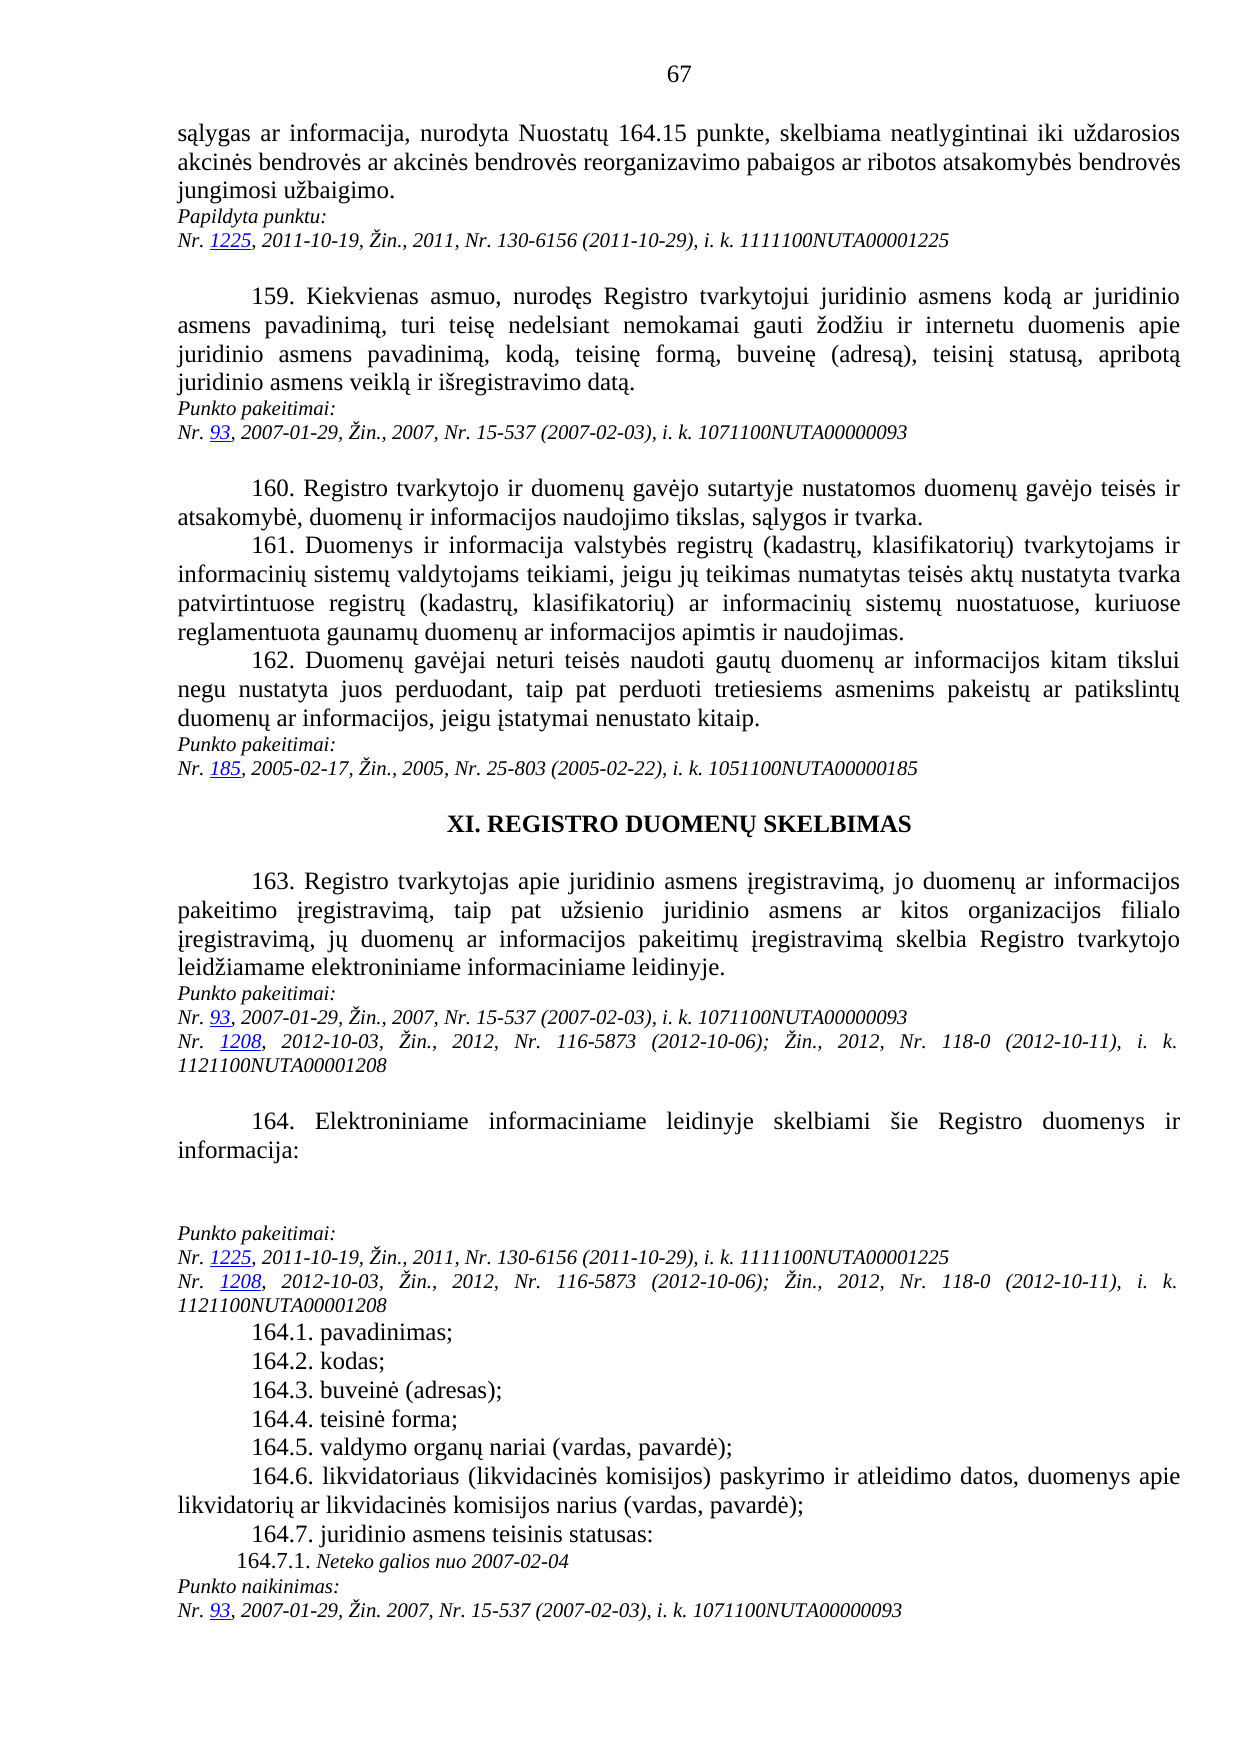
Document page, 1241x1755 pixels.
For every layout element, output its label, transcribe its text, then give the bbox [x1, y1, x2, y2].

text 164.7.1. Neteko galios nuo 2007-02-04 [177, 1547, 1181, 1574]
text Nr. 93, 2007-01-29, Žin., 2007, Nr. 15-537 (2007-02-03), i. k. 1071100NUTA00000093 [177, 1005, 1181, 1029]
text Papildyta punktu: [177, 204, 1181, 228]
text 163. Registro tvarkytojas apie juridinio asmens įregistravimą, jo duomenų ar informacijos pakeitimo įregistravimą, taip pat užsienio juridinio asmens ar kitos organizacijos filialo įregistravimą, jų duomenų ar informacijos pakeitimų įregistravimą skelbia Registro tvarkytojo leidžiamame elektroniniame informaciniame leidinyje. [177, 866, 1181, 981]
text Nr. 1208, 2012-10-03, Žin., 2012, Nr. 116-5873 (2012-10-06); Žin., 2012, Nr. 118-0 (2012-10-11), i. k. 1121100NUTA00001208 [177, 1269, 1181, 1317]
text 164.2. kodas; [177, 1346, 1181, 1375]
text 164.7. juridinio asmens teisinis statusas: [177, 1519, 1181, 1547]
text 162. Duomenų gavėjai neturi teisės naudoti gautų duomenų ar informacijos kitam tikslui negu nustatyta juos perduodant, taip pat perduoti tretiesiems asmenims pakeistų ar patikslintų duomenų ar informacijos, jeigu įstatymai nenustato kitaip. [177, 646, 1181, 732]
text Nr. 185, 2005-02-17, Žin., 2005, Nr. 25-803 (2005-02-22), i. k. 1051100NUTA00000185 [177, 756, 1181, 780]
text Nr. 1225, 2011-10-19, Žin., 2011, Nr. 130-6156 (2011-10-29), i. k. 1111100NUTA00001225 [177, 228, 1181, 252]
text Punkto pakeitimai: [177, 1221, 1181, 1245]
text Nr. 93, 2007-01-29, Žin., 2007, Nr. 15-537 (2007-02-03), i. k. 1071100NUTA00000093 [177, 420, 1181, 444]
text Nr. 1208, 2012-10-03, Žin., 2012, Nr. 116-5873 (2012-10-06); Žin., 2012, Nr. 118-0 (2012-10-11), i. k. 1121100NUTA00001208 [177, 1029, 1181, 1077]
text Punkto pakeitimai: [177, 396, 1181, 420]
text 161. Duomenys ir informacija valstybės registrų (kadastrų, klasifikatorių) tvarkytojams ir informacinių sistemų valdytojams teikiami, jeigu jų teikimas numatytas teisės aktų nustatyta tvarka patvirtintuose registrų (kadastrų, klasifikatorių) ar informacinių sistemų nuostatuose, kuriuose reglamentuota gaunamų duomenų ar informacijos apimtis ir naudojimas. [177, 531, 1181, 646]
text 164. Elektroniniame informaciniame leidinyje skelbiami šie Registro duomenys ir informacija: [177, 1106, 1181, 1164]
text 159. Kiekvienas asmuo, nurodęs Registro tvarkytojui juridinio asmens kodą ar juridinio asmens pavadinimą, turi teisę nedelsiant nemokamai gauti žodžiu ir internetu duomenis apie juridinio asmens pavadinimą, kodą, teisinę formą, buveinę (adresą), teisinį statusą, apribotą juridinio asmens veiklą ir išregistravimo datą. [177, 281, 1181, 396]
text XI. REGISTRO DUOMENŲ SKELBIMAS [177, 809, 1181, 837]
text 164.4. teisinė forma; [177, 1404, 1181, 1432]
text 160. Registro tvarkytojo ir duomenų gavėjo sutartyje nustatomos duomenų gavėjo teisės ir atsakomybė, duomenų ir informacijos naudojimo tikslas, sąlygos ir tvarka. [177, 473, 1181, 531]
text 164.1. pavadinimas; [177, 1317, 1181, 1346]
text sąlygas ar informacija, nurodyta Nuostatų 164.15 punkte, skelbiama neatlygintinai iki uždarosios akcinės bendrovės ar akcinės bendrovės reorganizavimo pabaigos ar ribotos atsakomybės bendrovės jungimosi užbaigimo. [177, 118, 1181, 204]
text Punkto pakeitimai: [177, 732, 1181, 756]
text Nr. 93, 2007-01-29, Žin. 2007, Nr. 15-537 (2007-02-03), i. k. 1071100NUTA00000093 [177, 1598, 1181, 1622]
text 164.3. buveinė (adresas); [177, 1375, 1181, 1404]
text 164.6. likvidatoriaus (likvidacinės komisijos) paskyrimo ir atleidimo datos, duomenys apie likvidatorių ar likvidacinės komisijos narius (vardas, pavardė); [177, 1461, 1181, 1519]
text Punkto pakeitimai: [177, 981, 1181, 1005]
text Punkto naikinimas: [177, 1574, 1181, 1598]
text 164.5. valdymo organų nariai (vardas, pavardė); [177, 1432, 1181, 1461]
text Nr. 1225, 2011-10-19, Žin., 2011, Nr. 130-6156 (2011-10-29), i. k. 1111100NUTA00001225 [177, 1245, 1181, 1269]
